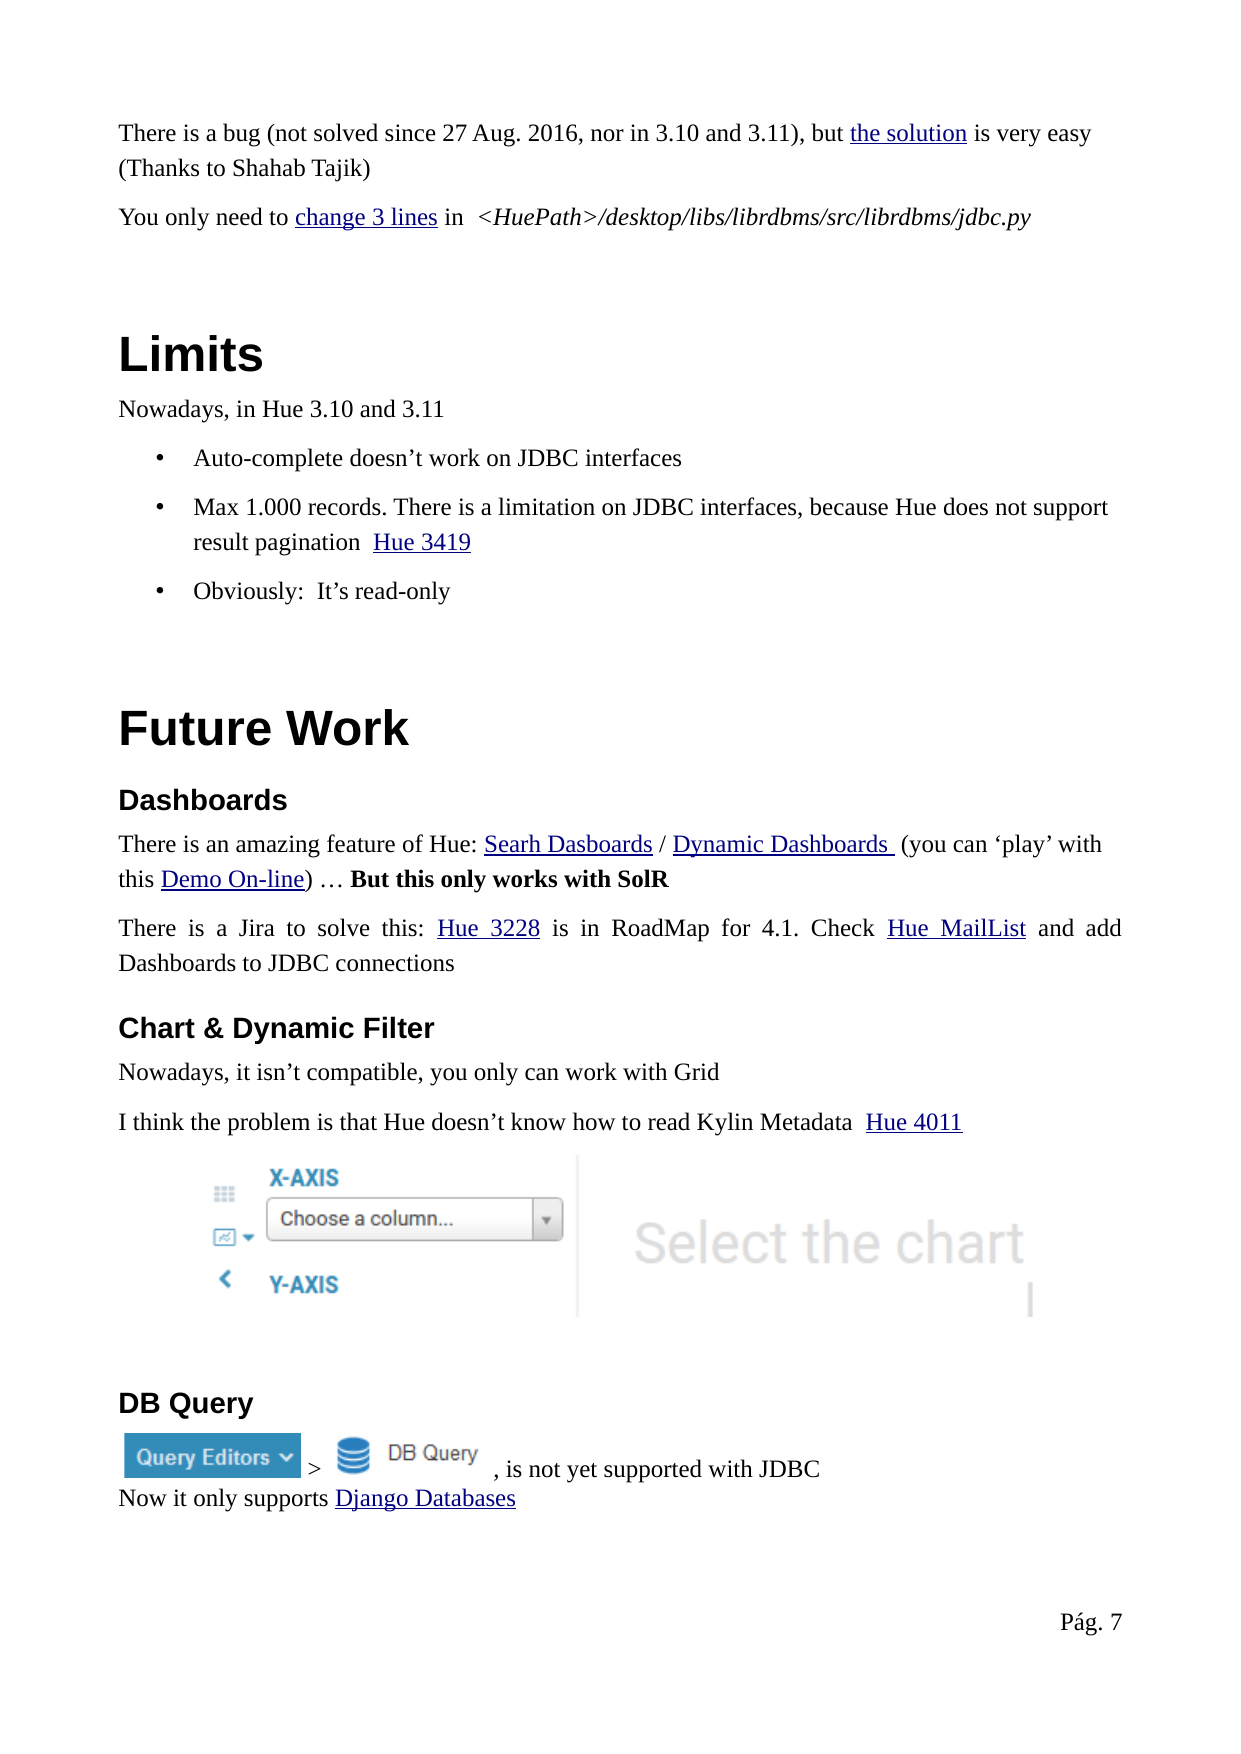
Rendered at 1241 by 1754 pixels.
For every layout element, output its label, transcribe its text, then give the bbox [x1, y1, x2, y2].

text I think the problem is that Hue doesn’t know how to read Kylin Metadata Hue 4011 [118, 1107, 1122, 1135]
picture [327, 1432, 494, 1478]
text Nowadays, it isn’t compatible, you only can work with Grid [118, 1057, 1122, 1086]
text You only need to change 3 lines in <HuePath>/desktop/libs/librdbms/src/librdbms/jdbc.py [118, 202, 1122, 230]
list Obviously: It’s read-only [156, 576, 1122, 605]
subtitle Dashboards [118, 783, 1122, 817]
subtitle Chart & Dynamic Filter [118, 1011, 1122, 1045]
list Auto-complete doesn’t work on JDBC interfaces [156, 443, 1122, 472]
text Now it only supports Django Databases [118, 1483, 1122, 1512]
list Max 1.000 records. There is a limitation on JDBC interfaces, because Hue does not support result pagination Hue 3419 [156, 492, 1122, 556]
subtitle Limits [118, 325, 1122, 382]
text There is a bug (not solved since 27 Aug. 2016, nor in 3.10 and 3.11), but the solution is very easy (Thanks to Shahab Tajik) [118, 118, 1122, 181]
text There is a Jira to solve this: Hue 3228 is in RoadMap for 4.1. Check Hue MailList and add Dashboards to JDBC connections [118, 913, 1122, 976]
picture [207, 1155, 1033, 1317]
subtitle Future Work [118, 699, 1122, 756]
text > , is not yet supported with JDBC [118, 1432, 1122, 1483]
subtitle DB Query [118, 1386, 1122, 1420]
text Nowadays, in Hue 3.10 and 3.11 [118, 394, 1122, 423]
text There is an amazing feature of Hue: Searh Dasboards / Dynamic Dashboards (you can ‘play’ with this Demo On-line) … But this only works with SolR [118, 829, 1122, 893]
picture [124, 1433, 301, 1478]
